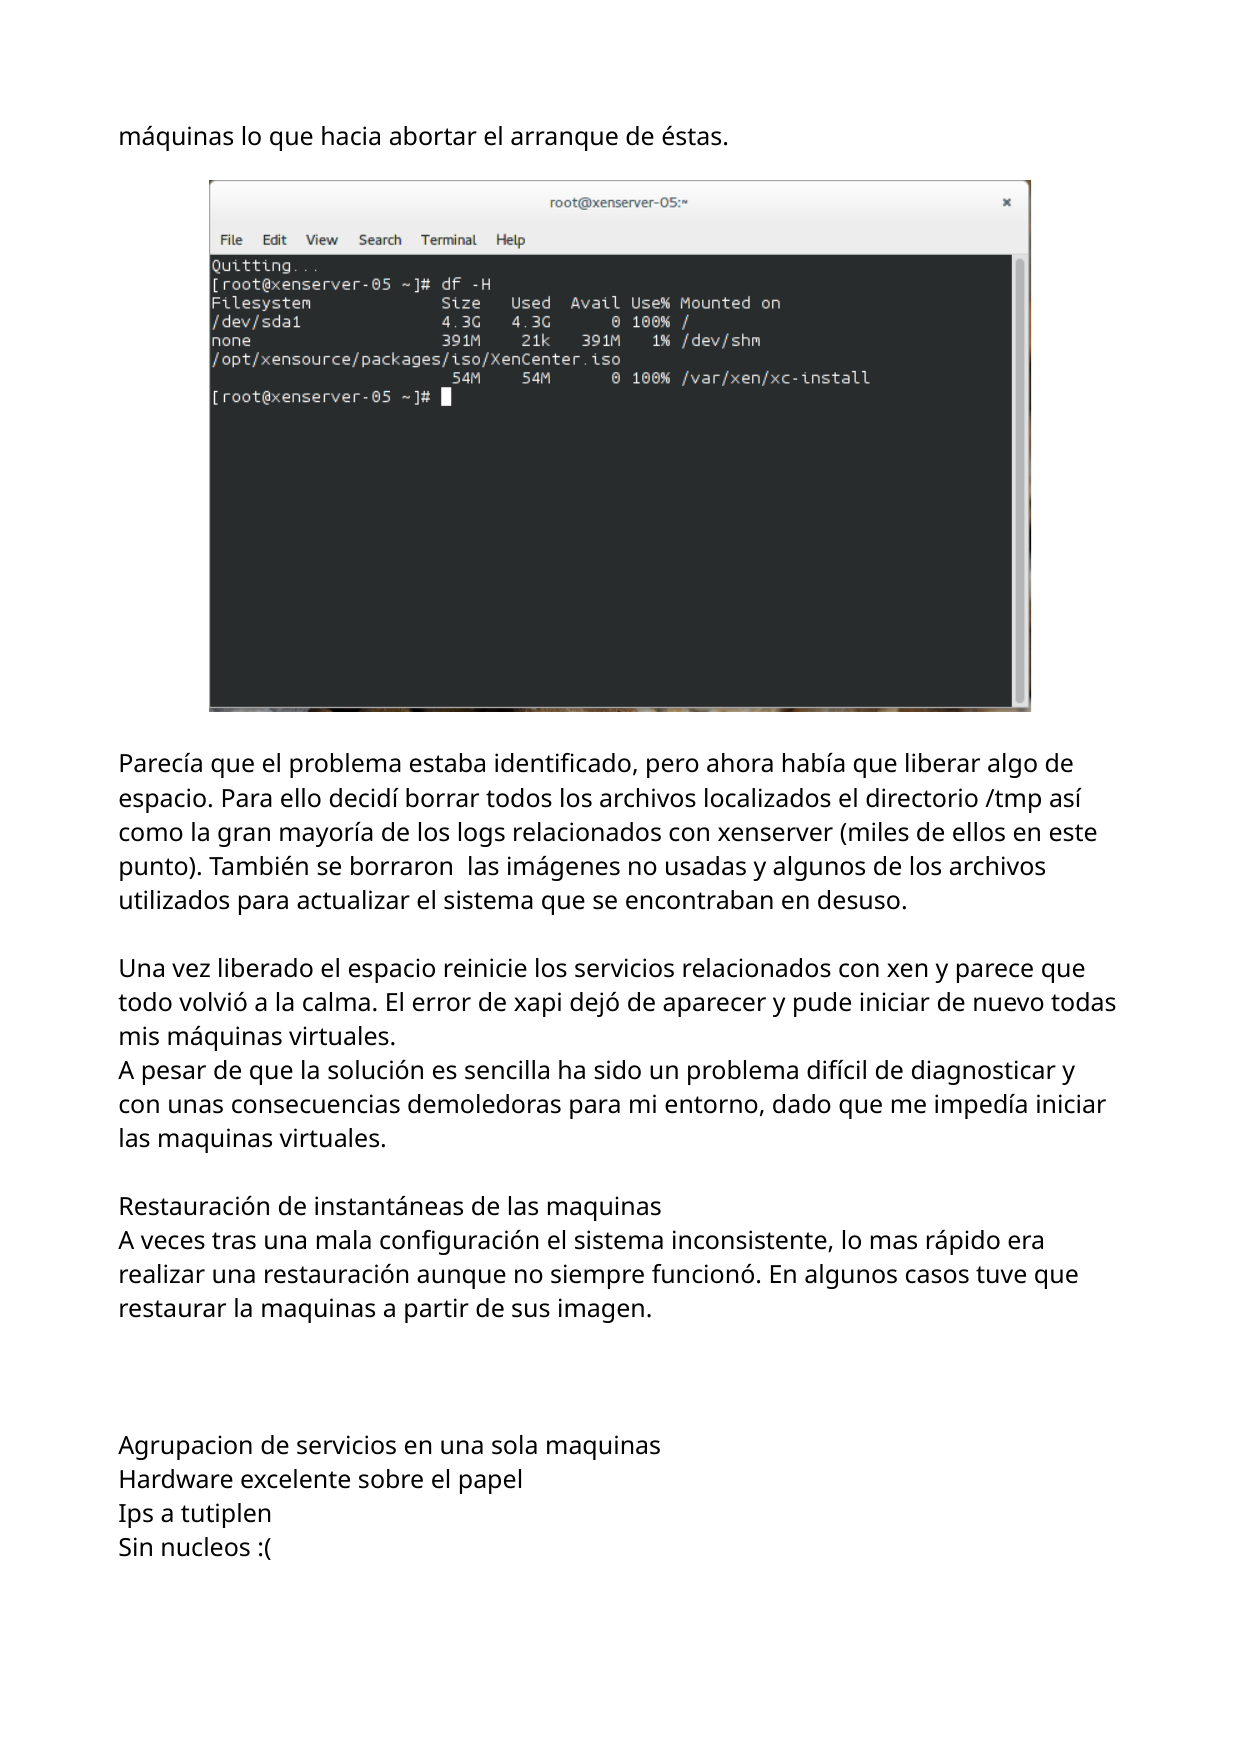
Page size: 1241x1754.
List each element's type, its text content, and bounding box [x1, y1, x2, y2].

text Una vez liberado el espacio reinicie los servicios relacionados con xen y parece que todo volvió a la calma. El error de xapi dejó de aparecer y pude iniciar de nuevo todas mis máquinas virtuales. [118, 951, 1122, 1053]
text Agrupacion de servicios en una sola maquinas [118, 1427, 1122, 1461]
text A veces tras una mala configuración el sistema inconsistente, lo mas rápido era realizar una restauración aunque no siempre funcionó. En algunos casos tuve que restaurar la maquinas a partir de sus imagen. [118, 1223, 1122, 1325]
text máquinas lo que hacia abortar el arranque de éstas. [118, 118, 1122, 152]
text Parecía que el problema estaba identificado, pero ahora había que liberar algo de espacio. Para ello decidí borrar todos los archivos localizados el directorio /tmp así como la gran mayoría de los logs relacionados con xenserver (miles de ellos en este punto). También se borraron las imágenes no usadas y algunos de los archivos utilizados para actualizar el sistema que se encontraban en desuso. [118, 746, 1122, 916]
text Ips a tutiplen [118, 1496, 1122, 1529]
text Restauración de instantáneas de las maquinas [118, 1189, 1122, 1223]
picture [209, 180, 1032, 712]
text A pesar de que la solución es sencilla ha sido un problema difícil de diagnosticar y con unas consecuencias demoledoras para mi entorno, dado que me impedía iniciar las maquinas virtuales. [118, 1053, 1122, 1155]
text Sin nucleos :( [118, 1529, 1122, 1564]
text Hardware excelente sobre el papel [118, 1461, 1122, 1496]
